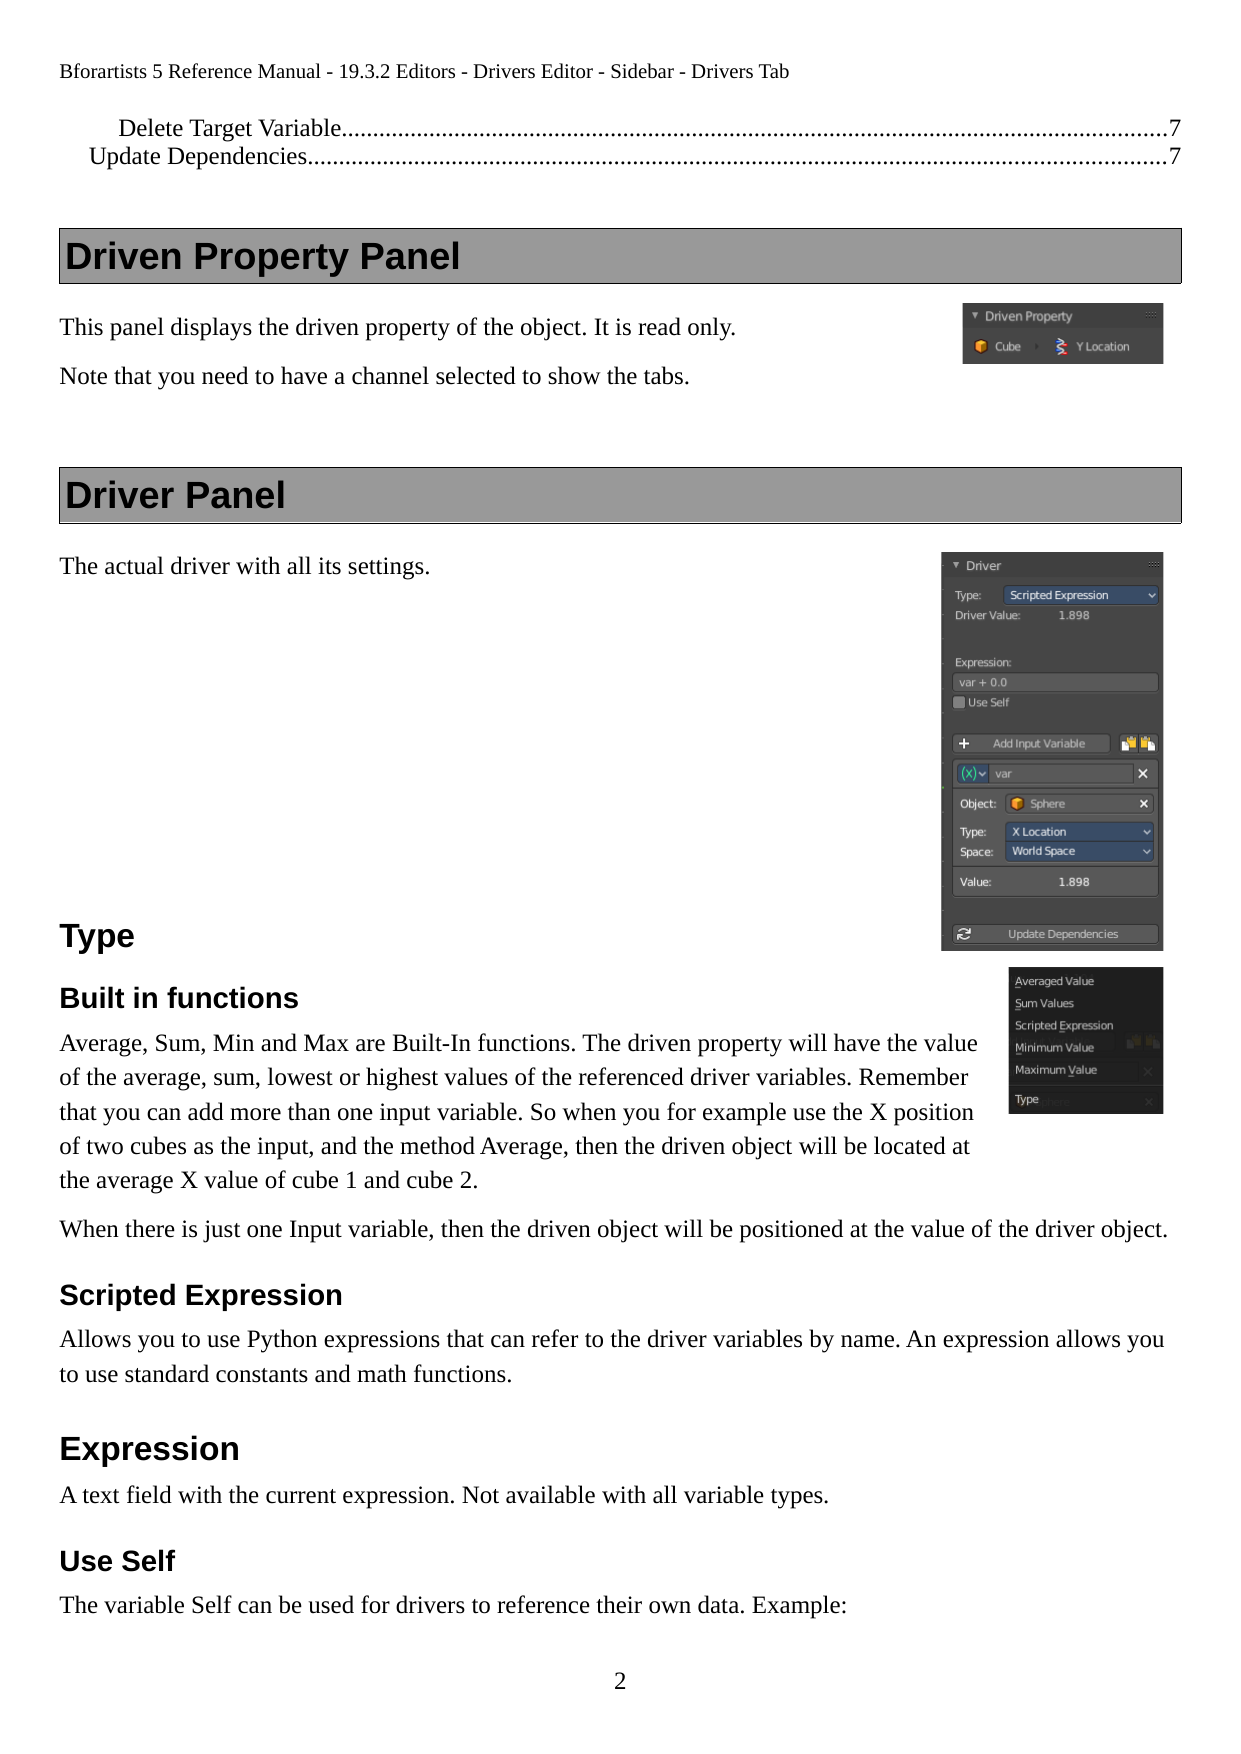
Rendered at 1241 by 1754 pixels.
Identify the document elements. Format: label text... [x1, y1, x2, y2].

subtitle Expression [59, 1429, 1181, 1467]
picture [941, 552, 1164, 951]
text A text field with the current expression. Not available with all variable types. [59, 1480, 1181, 1509]
text Update Dependencies 7 [88, 141, 1181, 170]
text Delete Target Variable 7 [118, 113, 1181, 141]
text The variable Self can be used for drivers to reference their own data. Example: [59, 1590, 1181, 1619]
text Average, Sum, Min and Max are Built-In functions. The driven property will have the value of the average, sum, lowest or highest values of the referenced driver variables. Remember that you can add more than one input variable. So when you for example use the X position of two cubes as the input, and the method Average, then the driven object will be located at the average X value of cube 1 and cube 2. [59, 1028, 1181, 1194]
picture [1008, 967, 1164, 1114]
text This panel displays the driven property of the object. It is read only. [59, 312, 962, 340]
subtitle [1164, 981, 1181, 1015]
picture [962, 303, 1164, 364]
text When there is just one Input variable, then the driven object will be positioned at the value of the driver object. [59, 1214, 1181, 1243]
subtitle Built in functions [59, 981, 1008, 1015]
text Note that you need to have a channel selected to show the tabs. [59, 361, 1181, 389]
table_header Driven Property Panel [60, 229, 1181, 283]
subtitle Type [59, 916, 1181, 954]
table_header Driver Panel [60, 468, 1181, 522]
text Allows you to use Python expressions that can refer to the driver variables by name. An expression allows you to use standard constants and math functions. [59, 1324, 1181, 1388]
subtitle Scripted Expression [59, 1278, 1181, 1312]
text The actual driver with all its settings. [59, 551, 1181, 580]
subtitle Use Self [59, 1544, 1181, 1577]
